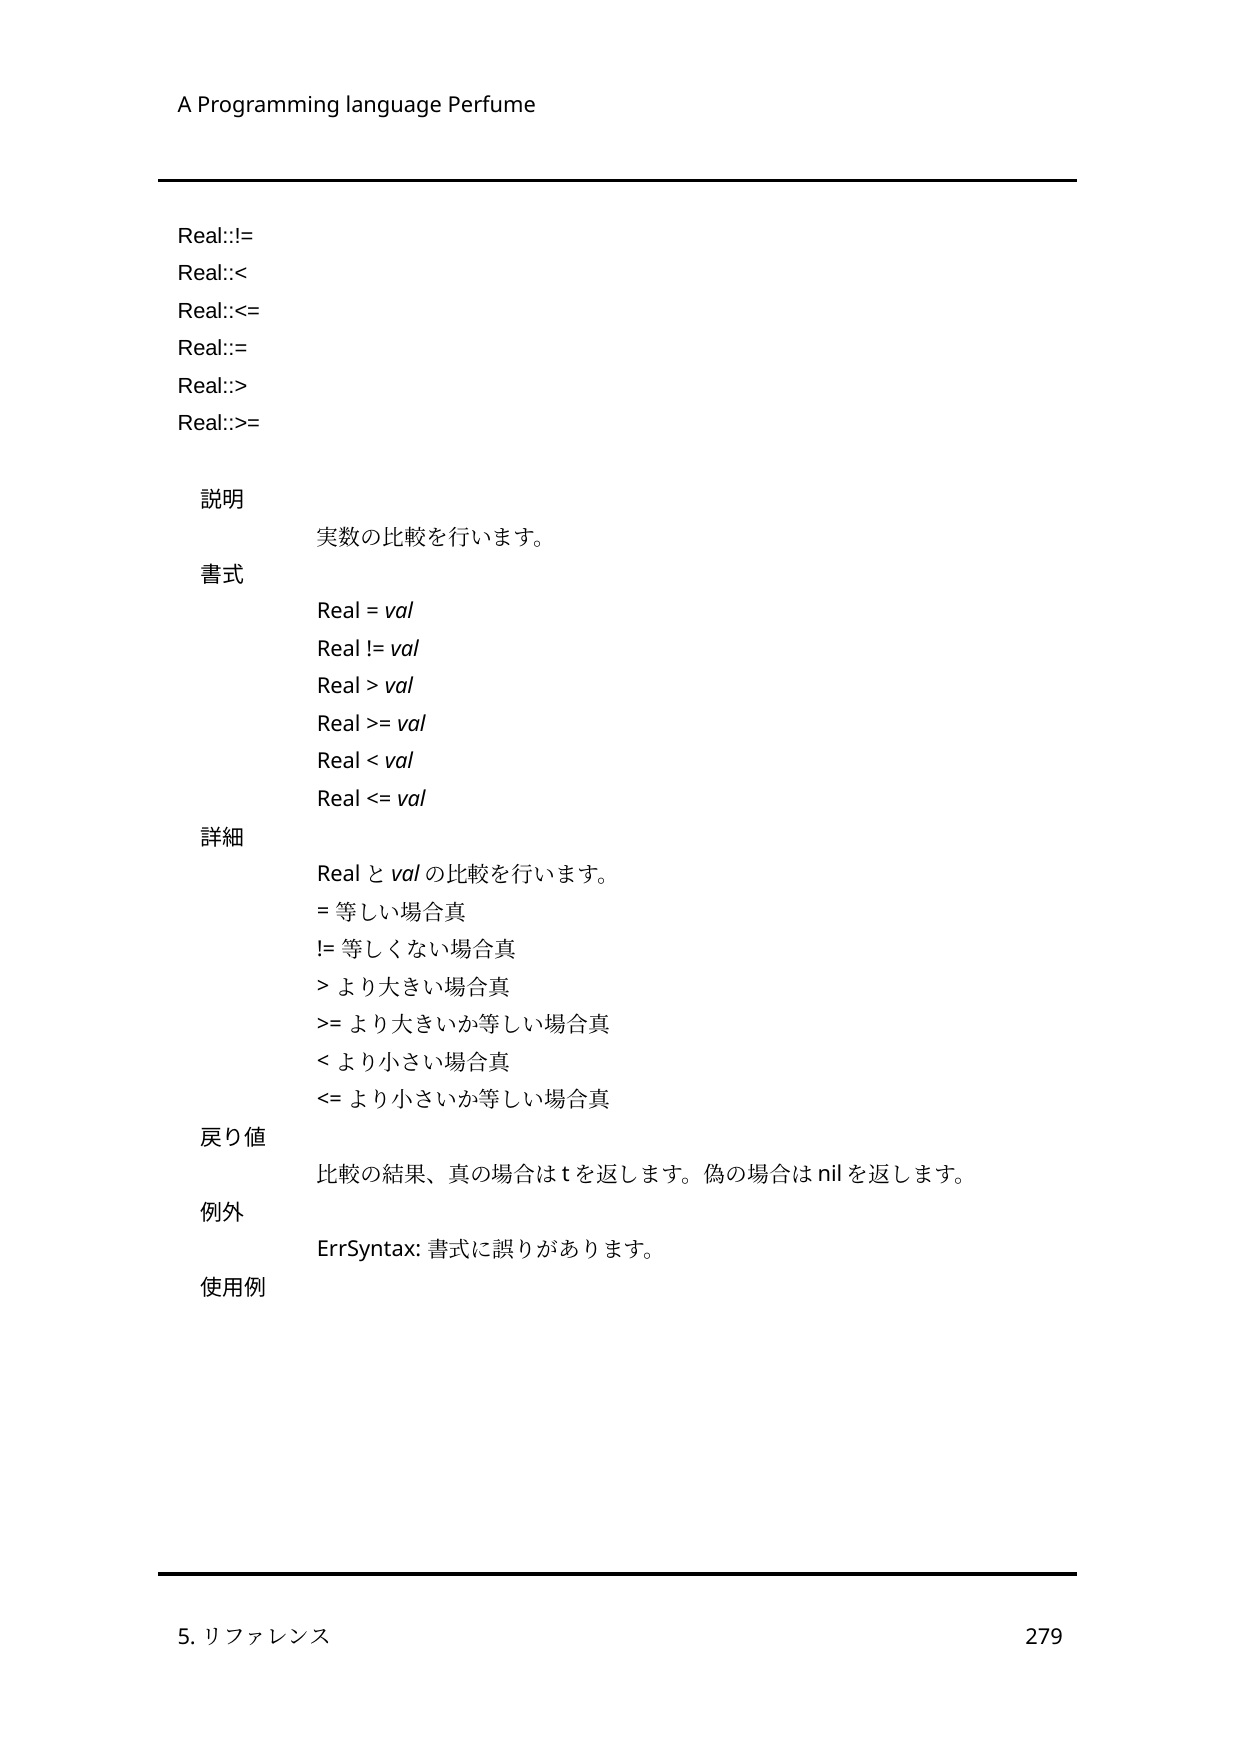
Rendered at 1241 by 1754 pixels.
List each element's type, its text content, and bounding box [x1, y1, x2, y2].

subtitle Real::= [177, 329, 1063, 367]
table_cell 例外 [200, 1192, 317, 1267]
table_header 説明 [200, 479, 317, 554]
table_header 実数の比較を行います。 [317, 479, 1063, 554]
table_cell 戻り値 [200, 1117, 317, 1192]
table_cell 比較の結果、真の場合はtを返します。偽の場合はnilを返します。 [317, 1117, 1063, 1192]
table_cell [317, 1267, 1063, 1342]
table_cell ErrSyntax: 書式に誤りがあります。 [317, 1192, 1063, 1267]
table_cell Real = val Real != val Real > val Real >= val Real < val Real <= val [317, 554, 1063, 817]
table_cell 使用例 [200, 1267, 317, 1342]
subtitle Real::> [177, 367, 1063, 404]
table_cell 書式 [200, 554, 317, 817]
subtitle Real::!= [177, 217, 1063, 254]
table_cell Realとvalの比較を行います。 = 等しい場合真 != 等しくない場合真 > より大きい場合真 >= より大きいか等しい場合真 < より小さい場合真 <= より小さいか等しい場合真 [317, 817, 1063, 1117]
subtitle Real::>= [177, 404, 1063, 442]
table_cell 詳細 [200, 817, 317, 1117]
subtitle Real::< [177, 254, 1063, 292]
subtitle Real::<= [177, 292, 1063, 329]
